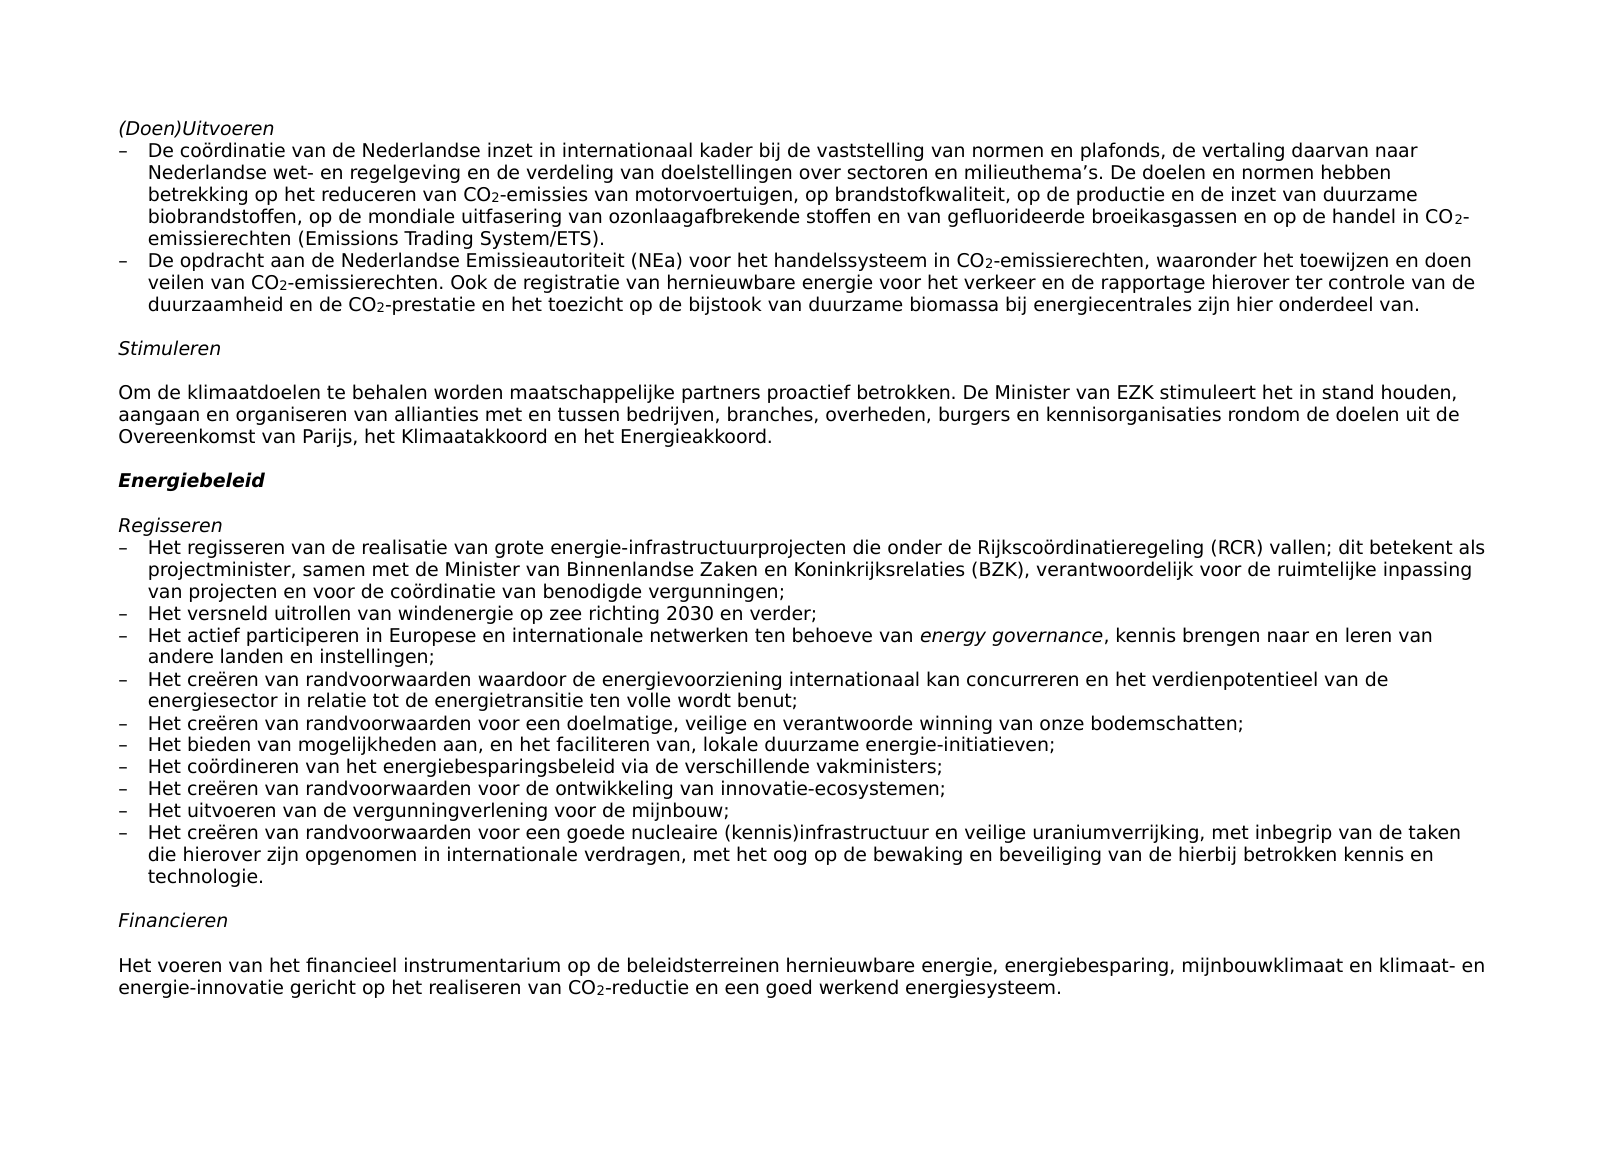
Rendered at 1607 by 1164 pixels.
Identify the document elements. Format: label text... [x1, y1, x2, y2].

subtitle Regisseren [118, 514, 1488, 537]
subtitle Financieren [118, 910, 1488, 932]
text – De opdracht aan de Nederlandse Emissieautoriteit (NEa) voor het handelssysteem in CO2-emissierechten, waaronder het toewijzen en doen veilen van CO2-emissierechten. Ook de registratie van hernieuwbare energie voor het verkeer en de rapportage hierover ter controle van de duurzaamheid en de CO2-prestatie en het toezicht op de bijstook van duurzame biomassa bij energiecentrales zijn hier onderdeel van. [118, 250, 1488, 316]
text Het voeren van het financieel instrumentarium op de beleidsterreinen hernieuwbare energie, energiebesparing, mijnbouwklimaat en klimaat- en energie-innovatie gericht op het realiseren van CO2-reductie en een goed werkend energiesysteem. [118, 954, 1488, 998]
text – Het creëren van randvoorwaarden voor de ontwikkeling van innovatie-ecosystemen; [118, 778, 1488, 800]
subtitle Energiebeleid [118, 470, 1488, 492]
text – Het coördineren van het energiebesparingsbeleid via de verschillende vakministers; [118, 756, 1488, 778]
text – Het creëren van randvoorwaarden voor een doelmatige, veilige en verantwoorde winning van onze bodemschatten; [118, 712, 1488, 734]
text – Het creëren van randvoorwaarden waardoor de energievoorziening internationaal kan concurreren en het verdienpotentieel van de energiesector in relatie tot de energietransitie ten volle wordt benut; [118, 668, 1488, 712]
text – De coördinatie van de Nederlandse inzet in internationaal kader bij de vaststelling van normen en plafonds, de vertaling daarvan naar Nederlandse wet- en regelgeving en de verdeling van doelstellingen over sectoren en milieuthema’s. De doelen en normen hebben betrekking op het reduceren van CO2-emissies van motorvoertuigen, op brandstofkwaliteit, op de productie en de inzet van duurzame biobrandstoffen, op de mondiale uitfasering van ozonlaagafbrekende stoffen en van gefluorideerde broeikasgassen en op de handel in CO2-emissierechten (Emissions Trading System/ETS). [118, 140, 1488, 250]
text – Het versneld uitrollen van windenergie op zee richting 2030 en verder; [118, 602, 1488, 624]
text – Het creëren van randvoorwaarden voor een goede nucleaire (kennis)infrastructuur en veilige uraniumverrijking, met inbegrip van de taken die hierover zijn opgenomen in internationale verdragen, met het oog op de bewaking en beveiliging van de hierbij betrokken kennis en technologie. [118, 822, 1488, 888]
text – Het regisseren van de realisatie van grote energie-infrastructuurprojecten die onder de Rijkscoördinatieregeling (RCR) vallen; dit betekent als projectminister, samen met de Minister van Binnenlandse Zaken en Koninkrijksrelaties (BZK), verantwoordelijk voor de ruimtelijke inpassing van projecten en voor de coördinatie van benodigde vergunningen; [118, 537, 1488, 602]
text – Het bieden van mogelijkheden aan, en het faciliteren van, lokale duurzame energie-initiatieven; [118, 734, 1488, 756]
text Om de klimaatdoelen te behalen worden maatschappelijke partners proactief betrokken. De Minister van EZK stimuleert het in stand houden, aangaan en organiseren van allianties met en tussen bedrijven, branches, overheden, burgers en kennisorganisaties rondom de doelen uit de Overeenkomst van Parijs, het Klimaatakkoord en het Energieakkoord. [118, 382, 1488, 448]
subtitle Stimuleren [118, 338, 1488, 360]
text – Het actief participeren in Europese en internationale netwerken ten behoeve van energy governance, kennis brengen naar en leren van andere landen en instellingen; [118, 624, 1488, 668]
subtitle (Doen)Uitvoeren [118, 118, 1488, 140]
text – Het uitvoeren van de vergunningverlening voor de mijnbouw; [118, 800, 1488, 822]
